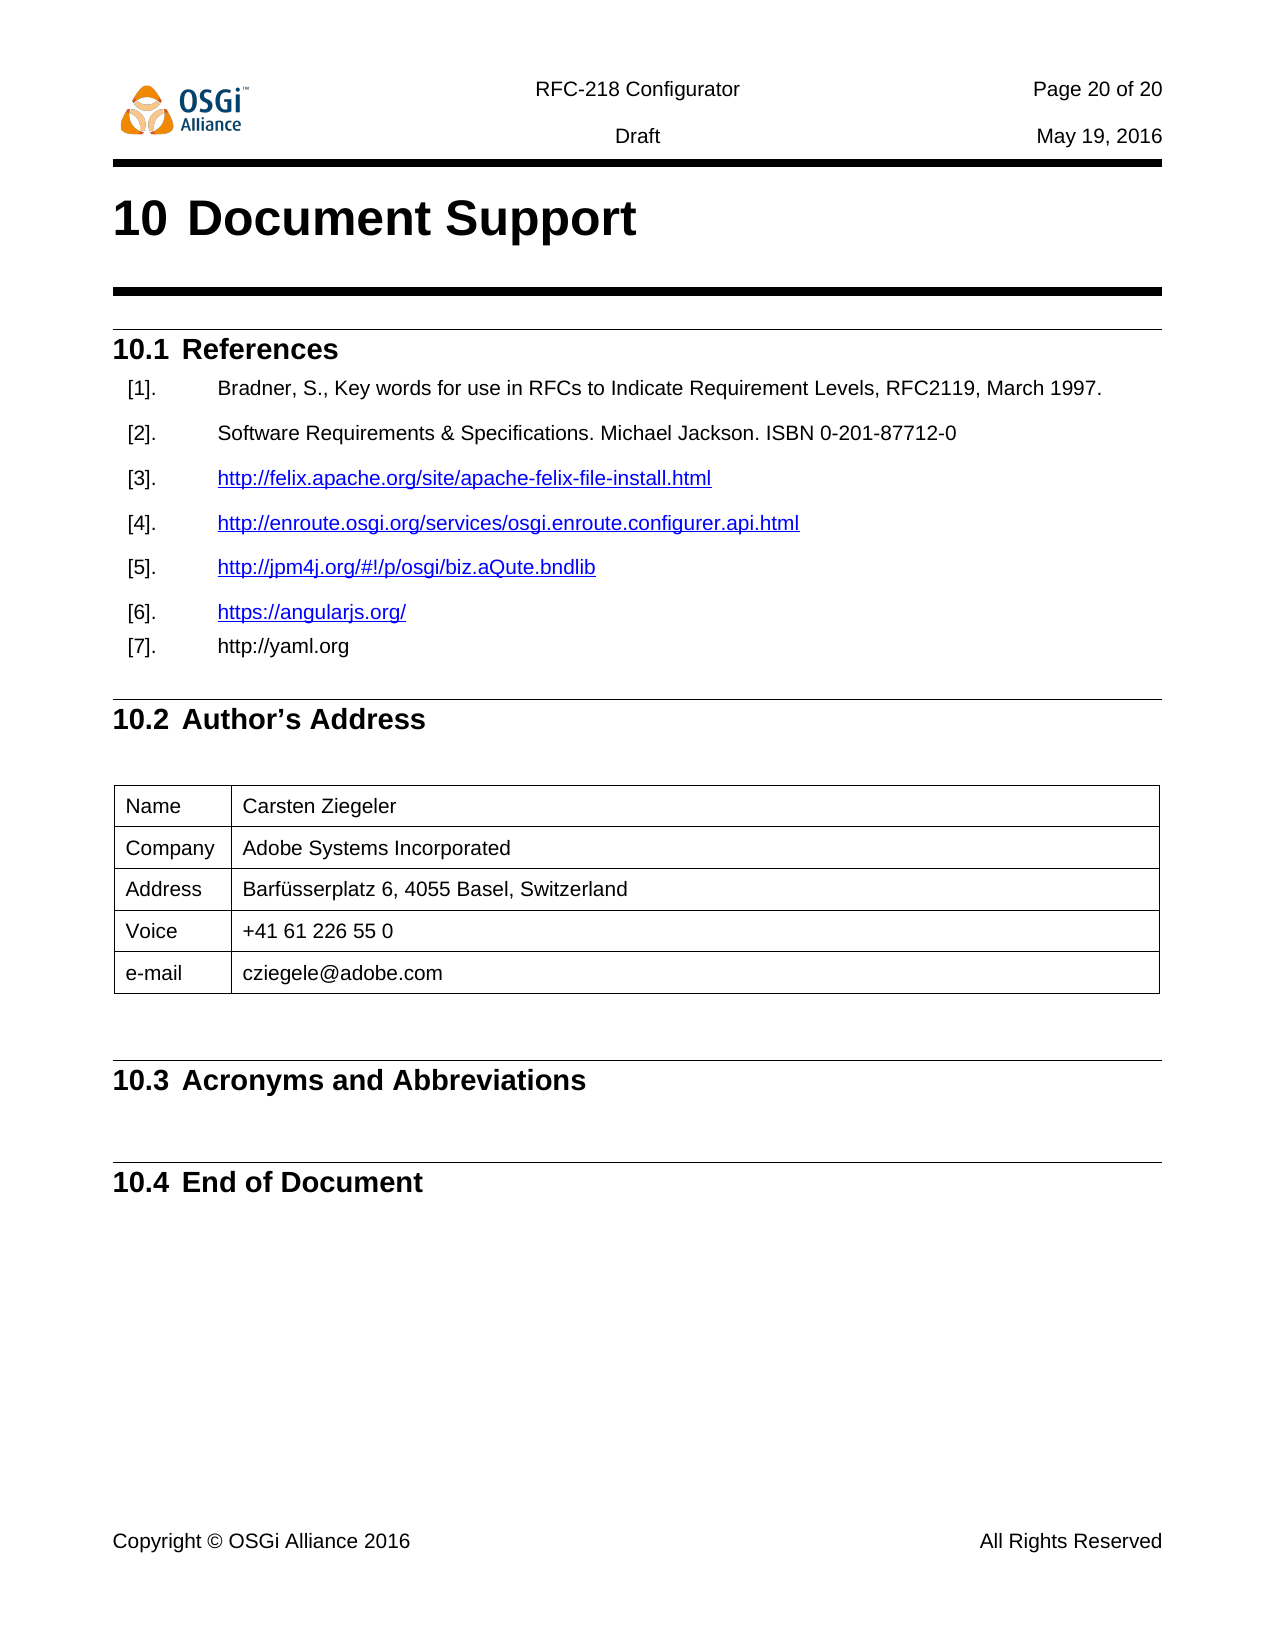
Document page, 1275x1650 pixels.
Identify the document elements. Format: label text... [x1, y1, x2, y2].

table_header Name [115, 786, 231, 826]
subtitle End of Document [112, 1163, 1162, 1198]
subtitle Author’s Address [112, 700, 1162, 736]
list http://enroute.osgi.org/services/osgi.enroute.configurer.api.html [127, 510, 1162, 534]
table_cell Company [115, 827, 231, 868]
list http://felix.apache.org/site/apache-felix-file-install.html [127, 466, 1162, 489]
table_cell Address [115, 869, 231, 909]
table_cell cziegele@adobe.com [232, 952, 1159, 993]
list http://yaml.org [127, 634, 1162, 658]
table_cell Barfüsserplatz 6, 4055 Basel, Switzerland [232, 869, 1159, 909]
subtitle Document Support [112, 160, 1162, 296]
list Bradner, S., Key words for use in RFCs to Indicate Requirement Levels, RFC2119, March 1997. [127, 376, 1162, 400]
list Software Requirements & Specifications. Michael Jackson. ISBN 0-201-87712-0 [127, 421, 1162, 445]
table_cell Voice [115, 911, 231, 951]
picture [113, 78, 257, 142]
table_cell e-mail [115, 952, 231, 993]
table_header Carsten Ziegeler [232, 786, 1159, 826]
table_cell +41 61 226 55 0 [232, 911, 1159, 951]
table_cell Adobe Systems Incorporated [232, 827, 1159, 868]
subtitle Acronyms and Abbreviations [112, 1061, 1162, 1096]
list http://jpm4j.org/#!/p/osgi/biz.aQute.bndlib [127, 555, 1162, 579]
list https://angularjs.org/ [127, 600, 1162, 624]
subtitle References [112, 330, 1162, 366]
